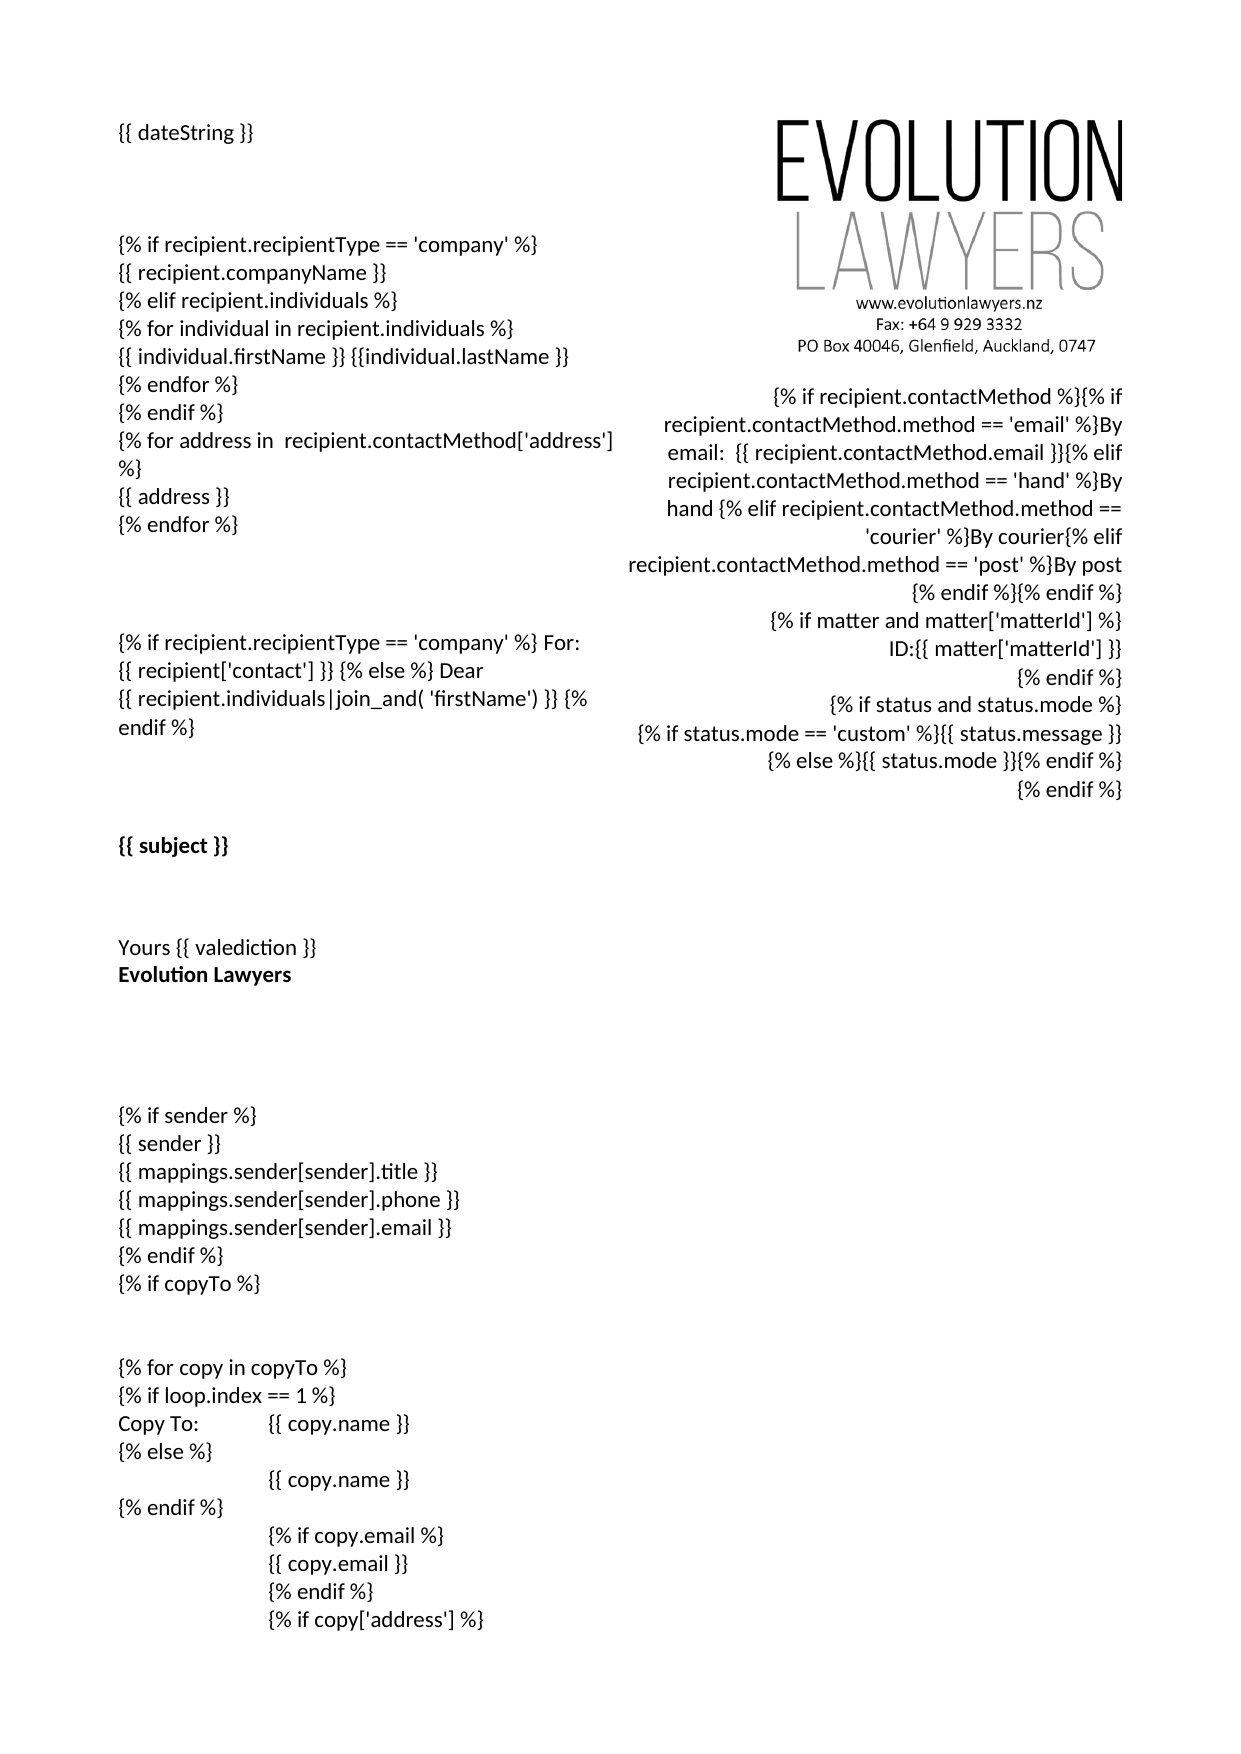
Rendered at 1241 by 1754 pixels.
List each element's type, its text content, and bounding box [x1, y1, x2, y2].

text {% if copy['address'] %} [118, 1605, 1122, 1633]
picture [776, 118, 1123, 355]
text {{ copy.name }} [118, 1465, 1122, 1493]
text {% for copy in copyTo %} [118, 1353, 1122, 1381]
table_header {{ dateString }} {% if recipient.recipientType == 'company' %} {{ recipient.companyName }} {% elif recipient.individuals %} {% for individual in recipient.individuals %} {{ individual.firstName }} {{individual.lastName }} {% endfor %} {% endif %} {% for address in recipient.contactMethod['address'] %} {{ address }} {% endfor %} [118, 118, 620, 566]
text {% else %} [118, 1437, 1122, 1465]
table_cell {% if recipient.recipientType == 'company' %} For: {{ recipient['contact'] }} {% else %} Dear {{ recipient.individuals|join_and( 'firstName') }} {% endif %} [118, 566, 620, 803]
table_header {% if recipient.contactMethod %}{% if recipient.contactMethod.method == 'email' %}By email: {{ recipient.contactMethod.email }}{% elif recipient.contactMethod.method == 'hand' %}By hand {% elif recipient.contactMethod.method == 'courier' %}By courier{% elif recipient.contactMethod.method == 'post' %}By post {% endif %}{% endif %} {% if matter and matter['matterId'] %} ID:{{ matter['matterId'] }} {% endif %} {% if status and status.mode %} {% if status.mode == 'custom' %}{{ status.message }}{% else %}{{ status.mode }}{% endif %} {% endif %} [620, 118, 1122, 803]
text {% if copyTo %} [118, 1269, 1122, 1297]
table_header Yours {{ valediction }} Evolution Lawyers {% if sender %} {{ sender }} {{ mappings.sender[sender].title }} {{ mappings.sender[sender].phone }} {{ mappings.sender[sender].email }} {% endif %} [118, 933, 1122, 1269]
text {% endif %} [118, 1577, 1122, 1605]
text {% if loop.index == 1 %} [118, 1381, 1122, 1409]
text {% endif %} [118, 1493, 1122, 1521]
subtitle {{ subject }} [118, 831, 1122, 859]
text {{ copy.email }} [118, 1549, 1122, 1577]
text Copy To: {{ copy.name }} [118, 1409, 1122, 1437]
text {% if copy.email %} [118, 1521, 1122, 1549]
